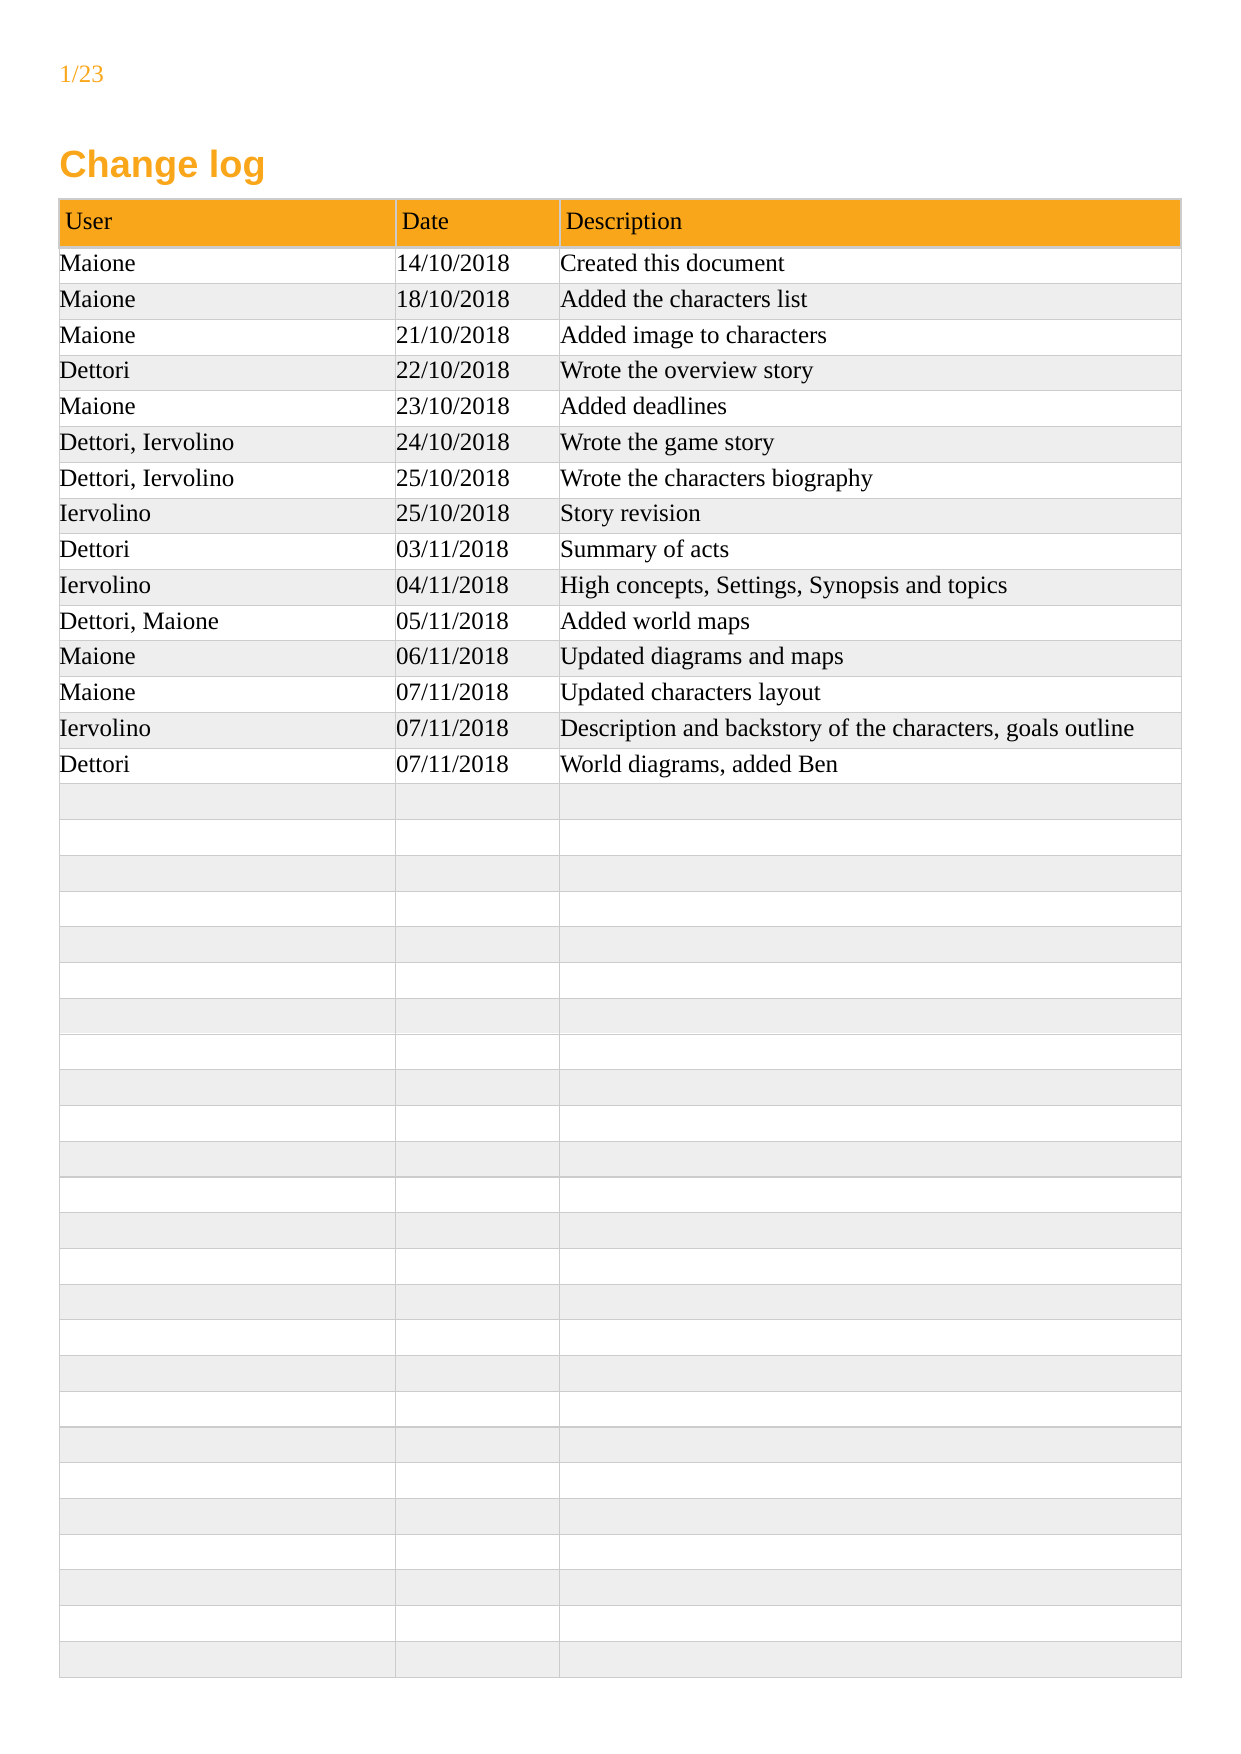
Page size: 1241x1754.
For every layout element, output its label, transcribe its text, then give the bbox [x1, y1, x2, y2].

table_cell 24/10/2018 [396, 427, 559, 462]
table_cell [396, 1499, 559, 1534]
table_cell [560, 927, 1181, 962]
table_cell [560, 892, 1181, 926]
table_cell [60, 1285, 395, 1319]
table_cell [60, 999, 395, 1033]
table_cell [60, 1320, 395, 1355]
table_cell Maione [60, 284, 395, 319]
table_cell [396, 1249, 559, 1283]
table_cell [396, 927, 559, 962]
table_cell [396, 1142, 559, 1176]
table_cell [396, 892, 559, 926]
table_cell [60, 784, 395, 819]
table_cell [560, 1249, 1181, 1283]
table_cell 06/11/2018 [396, 641, 559, 676]
table_cell [60, 1463, 395, 1498]
table_cell Dettori [60, 749, 395, 783]
table_cell [396, 1070, 559, 1105]
table_cell [560, 1356, 1181, 1391]
table_cell [560, 856, 1181, 891]
table_header User [60, 200, 395, 246]
table_header Date [397, 200, 559, 246]
table_cell [60, 1570, 395, 1605]
table_cell 25/10/2018 [396, 463, 559, 497]
table_cell Added image to characters [560, 320, 1181, 354]
table_cell Added the characters list [560, 284, 1181, 319]
table_cell [396, 1606, 559, 1641]
table_cell [560, 1606, 1181, 1641]
table_cell [60, 927, 395, 962]
table_cell [560, 1035, 1181, 1069]
table_cell [560, 1320, 1181, 1355]
table_cell [396, 963, 559, 998]
table_cell [560, 1285, 1181, 1319]
table_cell Maione [60, 391, 395, 426]
table_cell Wrote the overview story [560, 356, 1181, 390]
table_cell [396, 784, 559, 819]
subtitle Change log [59, 142, 1181, 186]
table_cell 07/11/2018 [396, 749, 559, 783]
table_header Description [561, 200, 1180, 246]
table_cell Maione [60, 249, 395, 283]
table_cell Dettori, Iervolino [60, 427, 395, 462]
table_cell [560, 1535, 1181, 1569]
table_cell [396, 1035, 559, 1069]
table_cell [560, 1570, 1181, 1605]
table_cell [60, 1035, 395, 1069]
table_cell [396, 1106, 559, 1141]
table_cell Maione [60, 320, 395, 354]
table_cell [60, 1213, 395, 1248]
table_cell [396, 1320, 559, 1355]
table_cell [60, 963, 395, 998]
table_cell [60, 892, 395, 926]
table_cell Updated diagrams and maps [560, 641, 1181, 676]
table_cell [560, 999, 1181, 1033]
table_cell [560, 1142, 1181, 1176]
table_cell Maione [60, 677, 395, 712]
table_cell Story revision [560, 499, 1181, 533]
table_cell [560, 1213, 1181, 1248]
table_cell [560, 1463, 1181, 1498]
table_cell [560, 784, 1181, 819]
table_cell [396, 856, 559, 891]
table_cell [396, 1285, 559, 1319]
table_cell [396, 1213, 559, 1248]
table_cell [60, 1428, 395, 1462]
table_cell 07/11/2018 [396, 677, 559, 712]
table_cell [60, 1606, 395, 1641]
table_cell 18/10/2018 [396, 284, 559, 319]
table_cell [60, 1070, 395, 1105]
table_cell Dettori, Maione [60, 606, 395, 640]
table_cell Dettori, Iervolino [60, 463, 395, 497]
table_cell [560, 1642, 1181, 1677]
table_cell Dettori [60, 534, 395, 569]
table_cell 05/11/2018 [396, 606, 559, 640]
table_cell [60, 1499, 395, 1534]
table_cell [560, 1428, 1181, 1462]
table_cell Iervolino [60, 570, 395, 605]
table_cell Description and backstory of the characters, goals outline [560, 713, 1181, 748]
table_cell [60, 1106, 395, 1141]
table_cell [60, 1178, 395, 1212]
table_cell Added deadlines [560, 391, 1181, 426]
table_cell Wrote the characters biography [560, 463, 1181, 497]
table_cell 25/10/2018 [396, 499, 559, 533]
table_cell [560, 820, 1181, 855]
table_cell [60, 1392, 395, 1426]
table_cell Added world maps [560, 606, 1181, 640]
table_cell Updated characters layout [560, 677, 1181, 712]
table_cell 04/11/2018 [396, 570, 559, 605]
table_cell [396, 1178, 559, 1212]
table_cell Maione [60, 641, 395, 676]
table_cell [396, 820, 559, 855]
table_cell [60, 1142, 395, 1176]
table_cell [560, 1106, 1181, 1141]
table_cell [396, 1392, 559, 1426]
table_cell [396, 1642, 559, 1677]
table_cell [60, 1642, 395, 1677]
table_cell [560, 1178, 1181, 1212]
table_cell [396, 1428, 559, 1462]
table_cell 23/10/2018 [396, 391, 559, 426]
table_cell [560, 1392, 1181, 1426]
table_cell [560, 963, 1181, 998]
table_cell [60, 1249, 395, 1283]
table_cell [560, 1070, 1181, 1105]
table_cell 21/10/2018 [396, 320, 559, 354]
table_cell [60, 1356, 395, 1391]
table_cell [60, 820, 395, 855]
table_cell Summary of acts [560, 534, 1181, 569]
table_cell Wrote the game story [560, 427, 1181, 462]
table_cell Iervolino [60, 713, 395, 748]
table_cell High concepts, Settings, Synopsis and topics [560, 570, 1181, 605]
table_cell Dettori [60, 356, 395, 390]
table_cell [396, 1535, 559, 1569]
table_cell 03/11/2018 [396, 534, 559, 569]
table_cell Iervolino [60, 499, 395, 533]
table_cell World diagrams, added Ben [560, 749, 1181, 783]
table_cell 22/10/2018 [396, 356, 559, 390]
table_cell [396, 999, 559, 1033]
table_cell [396, 1463, 559, 1498]
table_cell [560, 1499, 1181, 1534]
table_cell 14/10/2018 [396, 249, 559, 283]
table_cell 07/11/2018 [396, 713, 559, 748]
table_cell [396, 1570, 559, 1605]
table_cell [60, 1535, 395, 1569]
table_cell [60, 856, 395, 891]
table_cell Created this document [560, 249, 1181, 283]
table_cell [396, 1356, 559, 1391]
